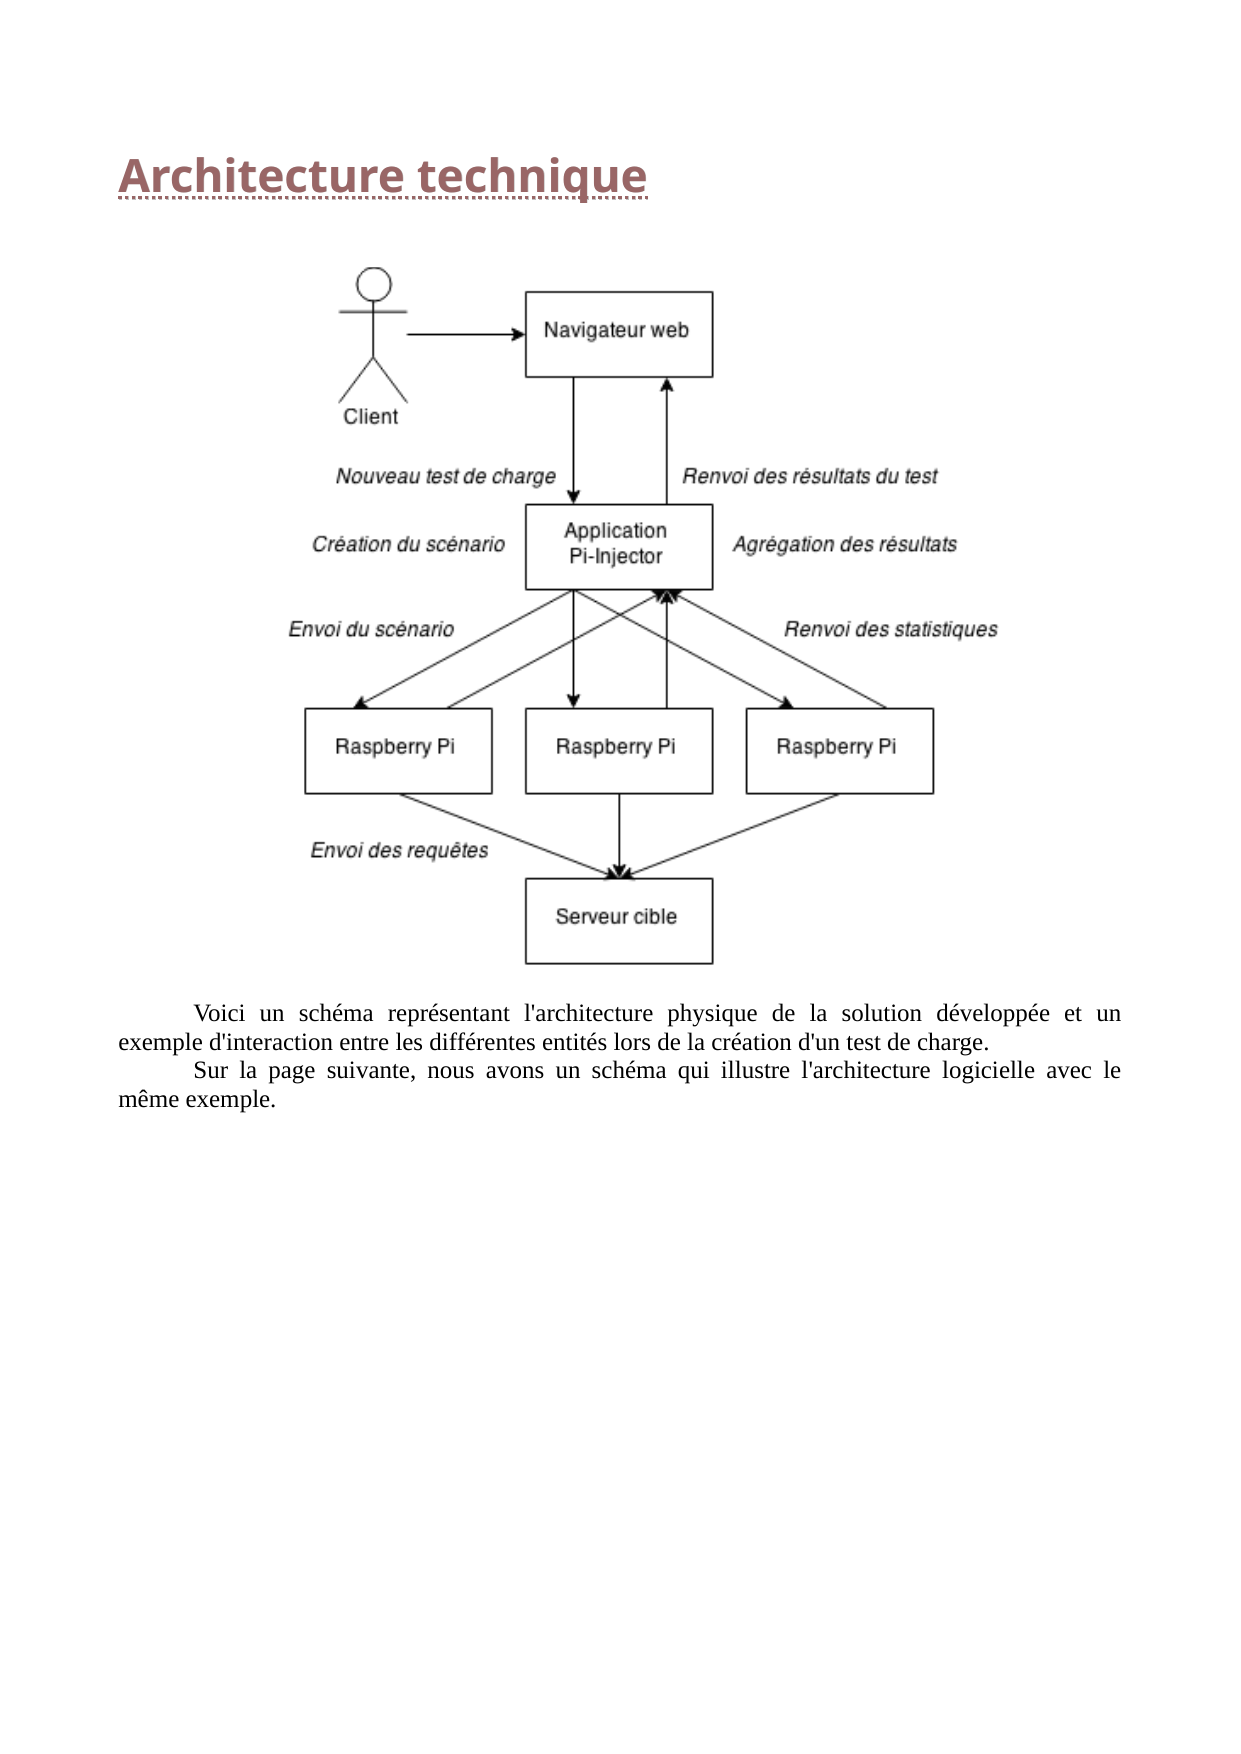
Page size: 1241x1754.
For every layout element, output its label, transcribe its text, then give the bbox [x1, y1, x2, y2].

subtitle Architecture technique [118, 143, 1122, 206]
text Sur la page suivante, nous avons un schéma qui illustre l'architecture logicielle avec le même exemple. [118, 1055, 1122, 1113]
picture [118, 267, 1123, 970]
text Voici un schéma représentant l'architecture physique de la solution développée et un exemple d'interaction entre les différentes entités lors de la création d'un test de charge. [118, 998, 1122, 1055]
